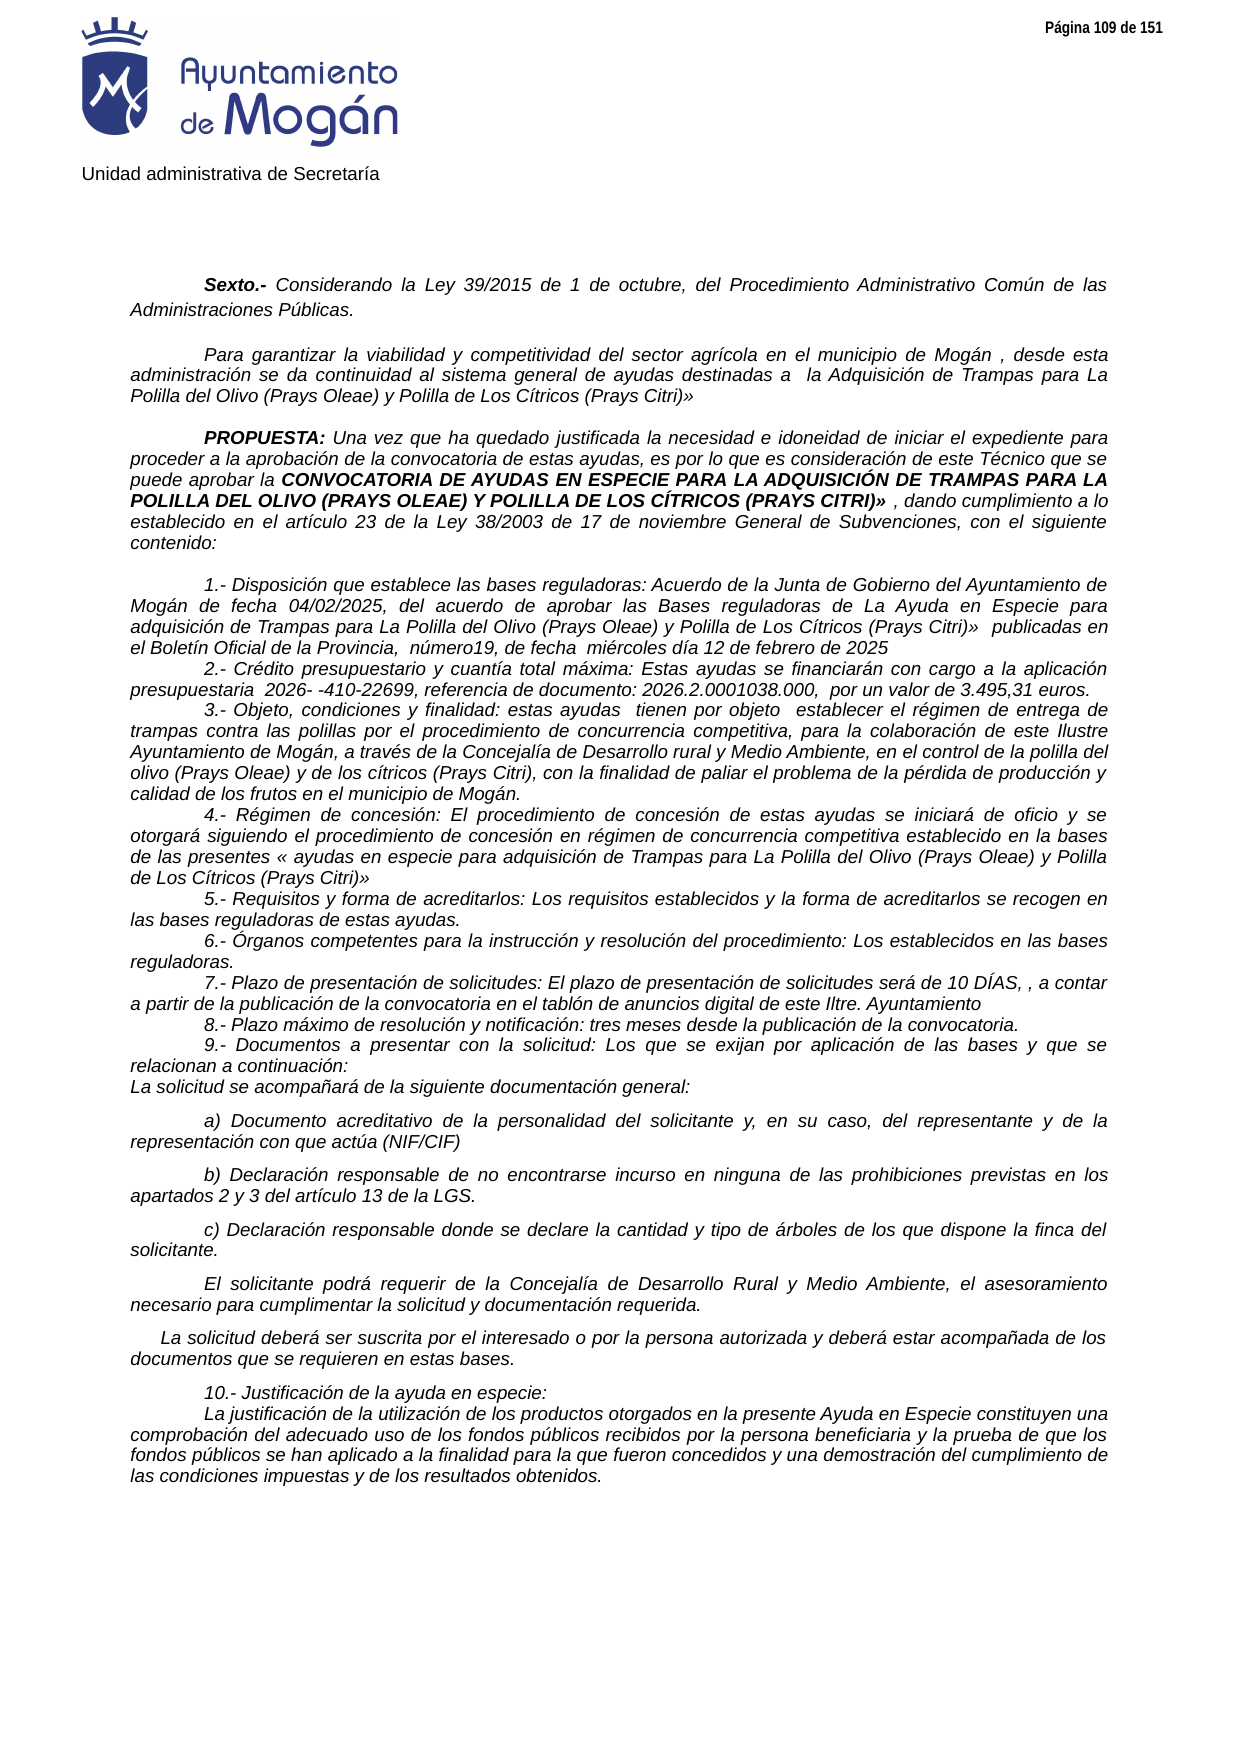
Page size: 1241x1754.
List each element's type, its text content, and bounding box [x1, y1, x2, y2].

text 8.- Plazo máximo de resolución y notificación: tres meses desde la publicación de la convocatoria. [130, 1014, 1110, 1035]
text b) Declaración responsable de no encontrarse incurso en ninguna de las prohibiciones previstas en los apartados 2 y 3 del artículo 13 de la LGS. [130, 1164, 1110, 1206]
text 3.- Objeto, condiciones y finalidad: estas ayudas tienen por objeto establecer el régimen de entrega de trampas contra las polillas por el procedimiento de concurrencia competitiva, para la colaboración de este Ilustre Ayuntamiento de Mogán, a través de la Concejalía de Desarrollo rural y Medio Ambiente, en el control de la polilla del olivo (Prays Oleae) y de los cítricos (Prays Citri), con la finalidad de paliar el problema de la pérdida de producción y calidad de los frutos en el municipio de Mogán. [130, 700, 1110, 804]
text PROPUESTA: Una vez que ha quedado justificada la necesidad e idoneidad de iniciar el expediente para proceder a la aprobación de la convocatoria de estas ayudas, es por lo que es consideración de este Técnico que se puede aprobar la CONVOCATORIA DE AYUDAS EN ESPECIE PARA LA ADQUISICIÓN DE TRAMPAS PARA LA POLILLA DEL OLIVO (PRAYS OLEAE) Y POLILLA DE LOS CÍTRICOS (PRAYS CITRI)» , dando cumplimiento a lo establecido en el artículo 23 de la Ley 38/2003 de 17 de noviembre General de Subvenciones, con el siguiente contenido: [130, 407, 1110, 553]
text 9.- Documentos a presentar con la solicitud: Los que se exijan por aplicación de las bases y que se relacionan a continuación: [130, 1035, 1110, 1077]
list La solicitud deberá ser suscrita por el interesado o por la persona autorizada y deberá estar acompañada de los documentos que se requieren en estas bases. [130, 1328, 1110, 1369]
picture [81, 17, 398, 153]
text 6.- Órganos competentes para la instrucción y resolución del procedimiento: Los establecidos en las bases reguladoras. [130, 930, 1110, 972]
text 2.- Crédito presupuestario y cuantía total máxima: Estas ayudas se financiarán con cargo a la aplicación presupuestaria 2026- -410-22699, referencia de documento: 2026.2.0001038.000, por un valor de 3.495,31 euros. [130, 658, 1110, 700]
text a) Documento acreditativo de la personalidad del solicitante y, en su caso, del representante y de la representación con que actúa (NIF/CIF) [130, 1110, 1110, 1152]
text c) Declaración responsable donde se declare la cantidad y tipo de árboles de los que dispone la finca del solicitante. [130, 1219, 1110, 1261]
text 7.- Plazo de presentación de solicitudes: El plazo de presentación de solicitudes será de 10 DÍAS, , a contar a partir de la publicación de la convocatoria en el tablón de anuncios digital de este Iltre. Ayuntamiento [130, 972, 1110, 1014]
text Sexto.- Considerando la Ley 39/2015 de 1 de octubre, del Procedimiento Administrativo Común de las Administraciones Públicas. [130, 275, 1110, 320]
text Para garantizar la viabilidad y competitividad del sector agrícola en el municipio de Mogán , desde esta administración se da continuidad al sistema general de ayudas destinadas a la Adquisición de Trampas para La Polilla del Olivo (Prays Oleae) y Polilla de Los Cítricos (Prays Citri)» [130, 344, 1110, 407]
list La solicitud se acompañará de la siguiente documentación general: [130, 1077, 1110, 1098]
text 4.- Régimen de concesión: El procedimiento de concesión de estas ayudas se iniciará de oficio y se otorgará siguiendo el procedimiento de concesión en régimen de concurrencia competitiva establecido en la bases de las presentes « ayudas en especie para adquisición de Trampas para La Polilla del Olivo (Prays Oleae) y Polilla de Los Cítricos (Prays Citri)» [130, 804, 1110, 888]
text 10.- Justificación de la ayuda en especie: [130, 1382, 1110, 1403]
text 5.- Requisitos y forma de acreditarlos: Los requisitos establecidos y la forma de acreditarlos se recogen en las bases reguladoras de estas ayudas. [130, 888, 1110, 930]
text El solicitante podrá requerir de la Concejalía de Desarrollo Rural y Medio Ambiente, el asesoramiento necesario para cumplimentar la solicitud y documentación requerida. [130, 1273, 1110, 1315]
text La justificación de la utilización de los productos otorgados en la presente Ayuda en Especie constituyen una comprobación del adecuado uso de los fondos públicos recibidos por la persona beneficiaria y la prueba de que los fondos públicos se han aplicado a la finalidad para la que fueron concedidos y una demostración del cumplimiento de las condiciones impuestas y de los resultados obtenidos. [130, 1403, 1110, 1487]
text 1.- Disposición que establece las bases reguladoras: Acuerdo de la Junta de Gobierno del Ayuntamiento de Mogán de fecha 04/02/2025, del acuerdo de aprobar las Bases reguladoras de La Ayuda en Especie para adquisición de Trampas para La Polilla del Olivo (Prays Oleae) y Polilla de Los Cítricos (Prays Citri)» publicadas en el Boletín Oficial de la Provincia, número19, de fecha miércoles día 12 de febrero de 2025 [130, 574, 1110, 658]
